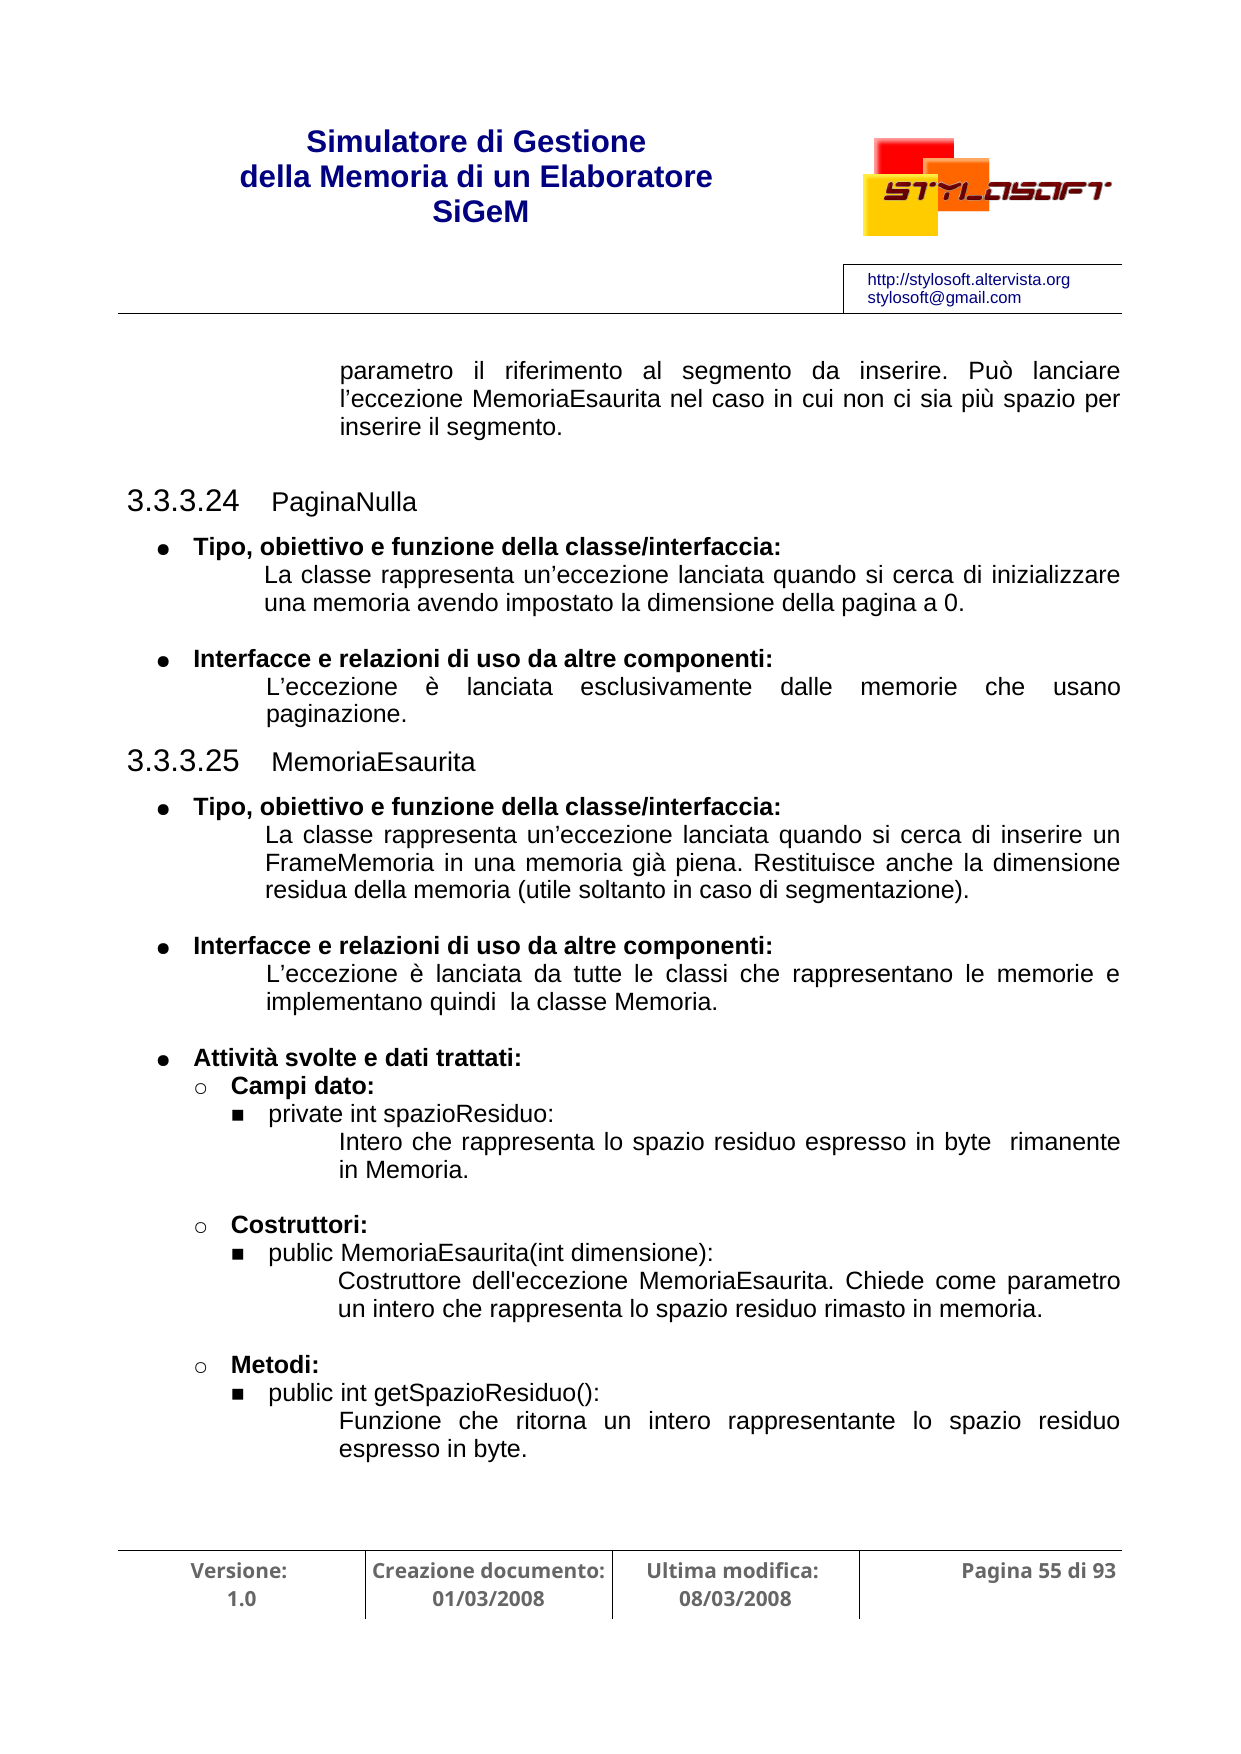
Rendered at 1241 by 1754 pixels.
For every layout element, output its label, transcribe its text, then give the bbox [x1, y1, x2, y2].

list Interfacce e relazioni di uso da altre componenti: [156, 644, 1122, 672]
list private int spazioResiduo: [231, 1100, 1122, 1128]
list Attività svolte e dati trattati: [156, 1044, 1122, 1072]
list Campi dato: [193, 1072, 1122, 1100]
text L’eccezione è lanciata da tutte le classi che rappresentano le memorie e implementano quindi la classe Memoria. [266, 960, 1122, 1016]
text L’eccezione è lanciata esclusivamente dalle memorie che usano paginazione. [266, 672, 1122, 728]
text La classe rappresenta un’eccezione lanciata quando si cerca di inserire un FrameMemoria in una memoria già piena. Restituisce anche la dimensione residua della memoria (utile soltanto in caso di segmentazione). [265, 821, 1122, 904]
list Tipo, obiettivo e funzione della classe/interfaccia: [156, 533, 1122, 561]
text Costruttore dell'eccezione MemoriaEsaurita. Chiede come parametro un intero che rappresenta lo spazio residuo rimasto in memoria. [338, 1267, 1122, 1323]
list Metodi: [193, 1351, 1122, 1379]
subtitle MemoriaEsaurita [118, 743, 1122, 778]
picture [848, 123, 1117, 247]
list Interfacce e relazioni di uso da altre componenti: [156, 932, 1122, 960]
text Intero che rappresenta lo spazio residuo espresso in byte rimanente in Memoria. [339, 1128, 1122, 1183]
subtitle PaginaNulla [118, 483, 1122, 518]
list public int getSpazioResiduo(): [231, 1379, 1122, 1407]
list Costruttori: [193, 1211, 1122, 1239]
text Funzione che ritorna un intero rappresentante lo spazio residuo espresso in byte. [339, 1407, 1122, 1463]
list Tipo, obiettivo e funzione della classe/interfaccia: [156, 793, 1122, 821]
text La classe rappresenta un’eccezione lanciata quando si cerca di inizializzare una memoria avendo impostato la dimensione della pagina a 0. [264, 561, 1122, 616]
text parametro il riferimento al segmento da inserire. Può lanciare l’eccezione MemoriaEsaurita nel caso in cui non ci sia più spazio per inserire il segmento. [339, 357, 1122, 440]
list public MemoriaEsaurita(int dimensione): [231, 1239, 1122, 1267]
